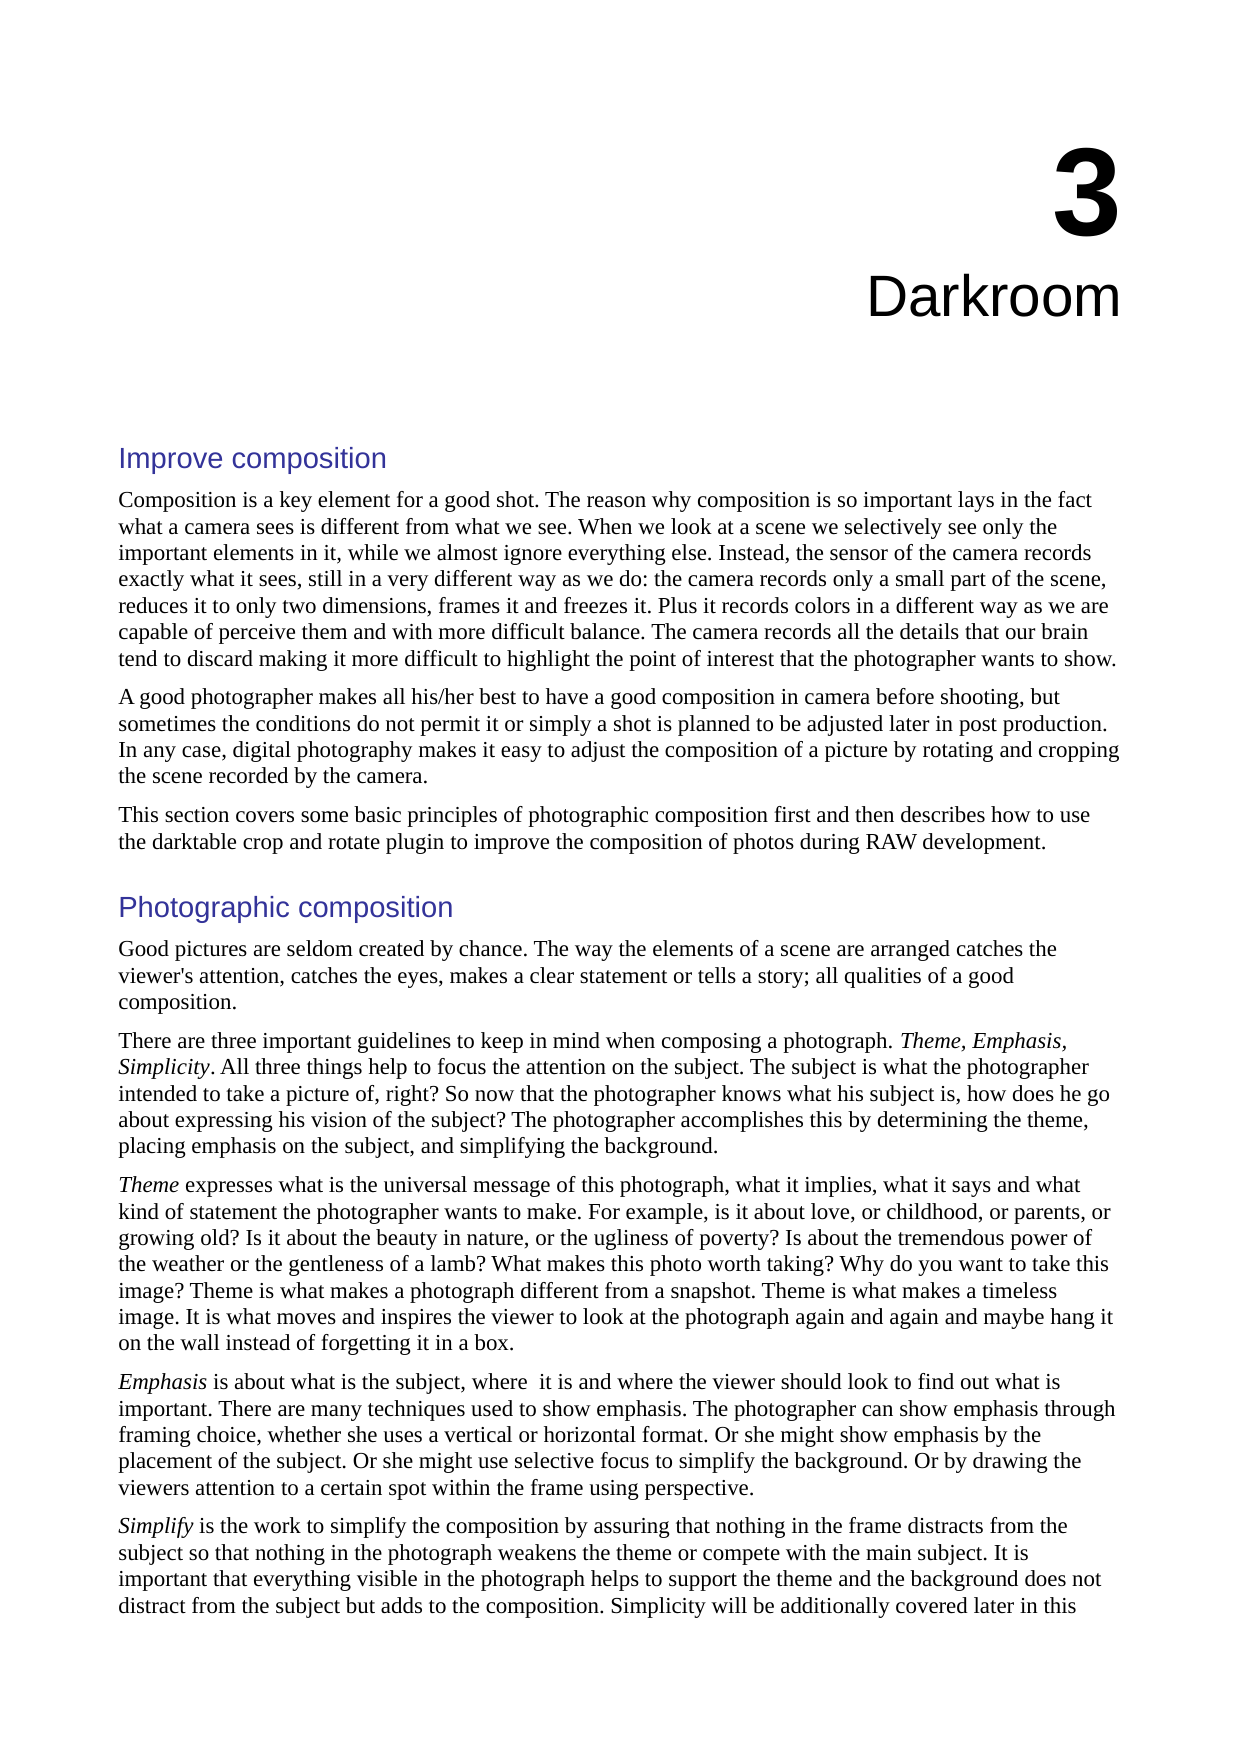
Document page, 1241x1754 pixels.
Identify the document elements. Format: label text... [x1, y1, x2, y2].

text Theme expresses what is the universal message of this photograph, what it implies, what it says and what kind of statement the photographer wants to make. For example, is it about love, or childhood, or parents, or growing old? Is it about the beauty in nature, or the ugliness of poverty? Is about the tremendous power of the weather or the gentleness of a lamb? What makes this photo worth taking? Why do you want to take this image? Theme is what makes a photograph different from a snapshot. Theme is what makes a timeless image. It is what moves and inspires the viewer to look at the photograph again and again and maybe hang it on the wall instead of forgetting it in a box. [118, 1171, 1122, 1356]
text Good pictures are seldom created by chance. The way the elements of a scene are arranged catches the viewer's attention, catches the eyes, makes a clear statement or tells a story; all qualities of a good composition. [118, 936, 1122, 1014]
text Composition is a key element for a good shot. The reason why composition is so important lays in the fact what a camera sees is different from what we see. When we look at a scene we selectively see only the important elements in it, while we almost ignore everything else. Instead, the sensor of the camera records exactly what it sees, still in a very different way as we do: the camera records only a small part of the scene, reduces it to only two dimensions, frames it and freezes it. Plus it records colors in a different way as we are capable of perceive them and with more difficult balance. The camera records all the details that our brain tend to discard making it more difficult to highlight the point of interest that the photographer wants to show. [118, 486, 1122, 671]
text A good photographer makes all his/her best to have a good composition in camera before shooting, but sometimes the conditions do not permit it or simply a shot is planned to be adjusted later in post production. In any case, digital photography makes it easy to adjust the composition of a picture by rotating and cropping the scene recorded by the camera. [118, 683, 1122, 789]
text This section covers some basic principles of photographic composition first and then describes how to use the darktable crop and rotate plugin to improve the composition of photos during RAW development. [118, 801, 1122, 854]
text Simplify is the work to simplify the composition by assuring that nothing in the frame distracts from the subject so that nothing in the photograph weakens the theme or compete with the main subject. It is important that everything visible in the photograph helps to support the theme and the background does not distract from the subject but adds to the composition. Simplicity will be additionally covered later in this [118, 1513, 1122, 1618]
text Emphasis is about what is the subject, where it is and where the viewer should look to find out what is important. There are many techniques used to show emphasis. The photographer can show emphasis through framing choice, whether she uses a vertical or horizontal format. Or she might show emphasis by the placement of the subject. Or she might use selective focus to simplify the background. Or by drawing the viewers attention to a certain spot within the frame using perspective. [118, 1368, 1122, 1500]
subtitle Photographic composition [118, 890, 1122, 924]
text 3 [118, 118, 1122, 262]
subtitle Improve composition [118, 441, 1122, 475]
text There are three important guidelines to keep in mind when composing a photograph. Theme, Emphasis, Simplicity. All three things help to focus the attention on the subject. The subject is what the photographer intended to take a picture of, right? So now that the photographer knows what his subject is, how does he go about expressing his vision of the subject? The photographer accomplishes this by determining the theme, placing emphasis on the subject, and simplifying the background. [118, 1027, 1122, 1159]
title Darkroom [118, 262, 1122, 329]
